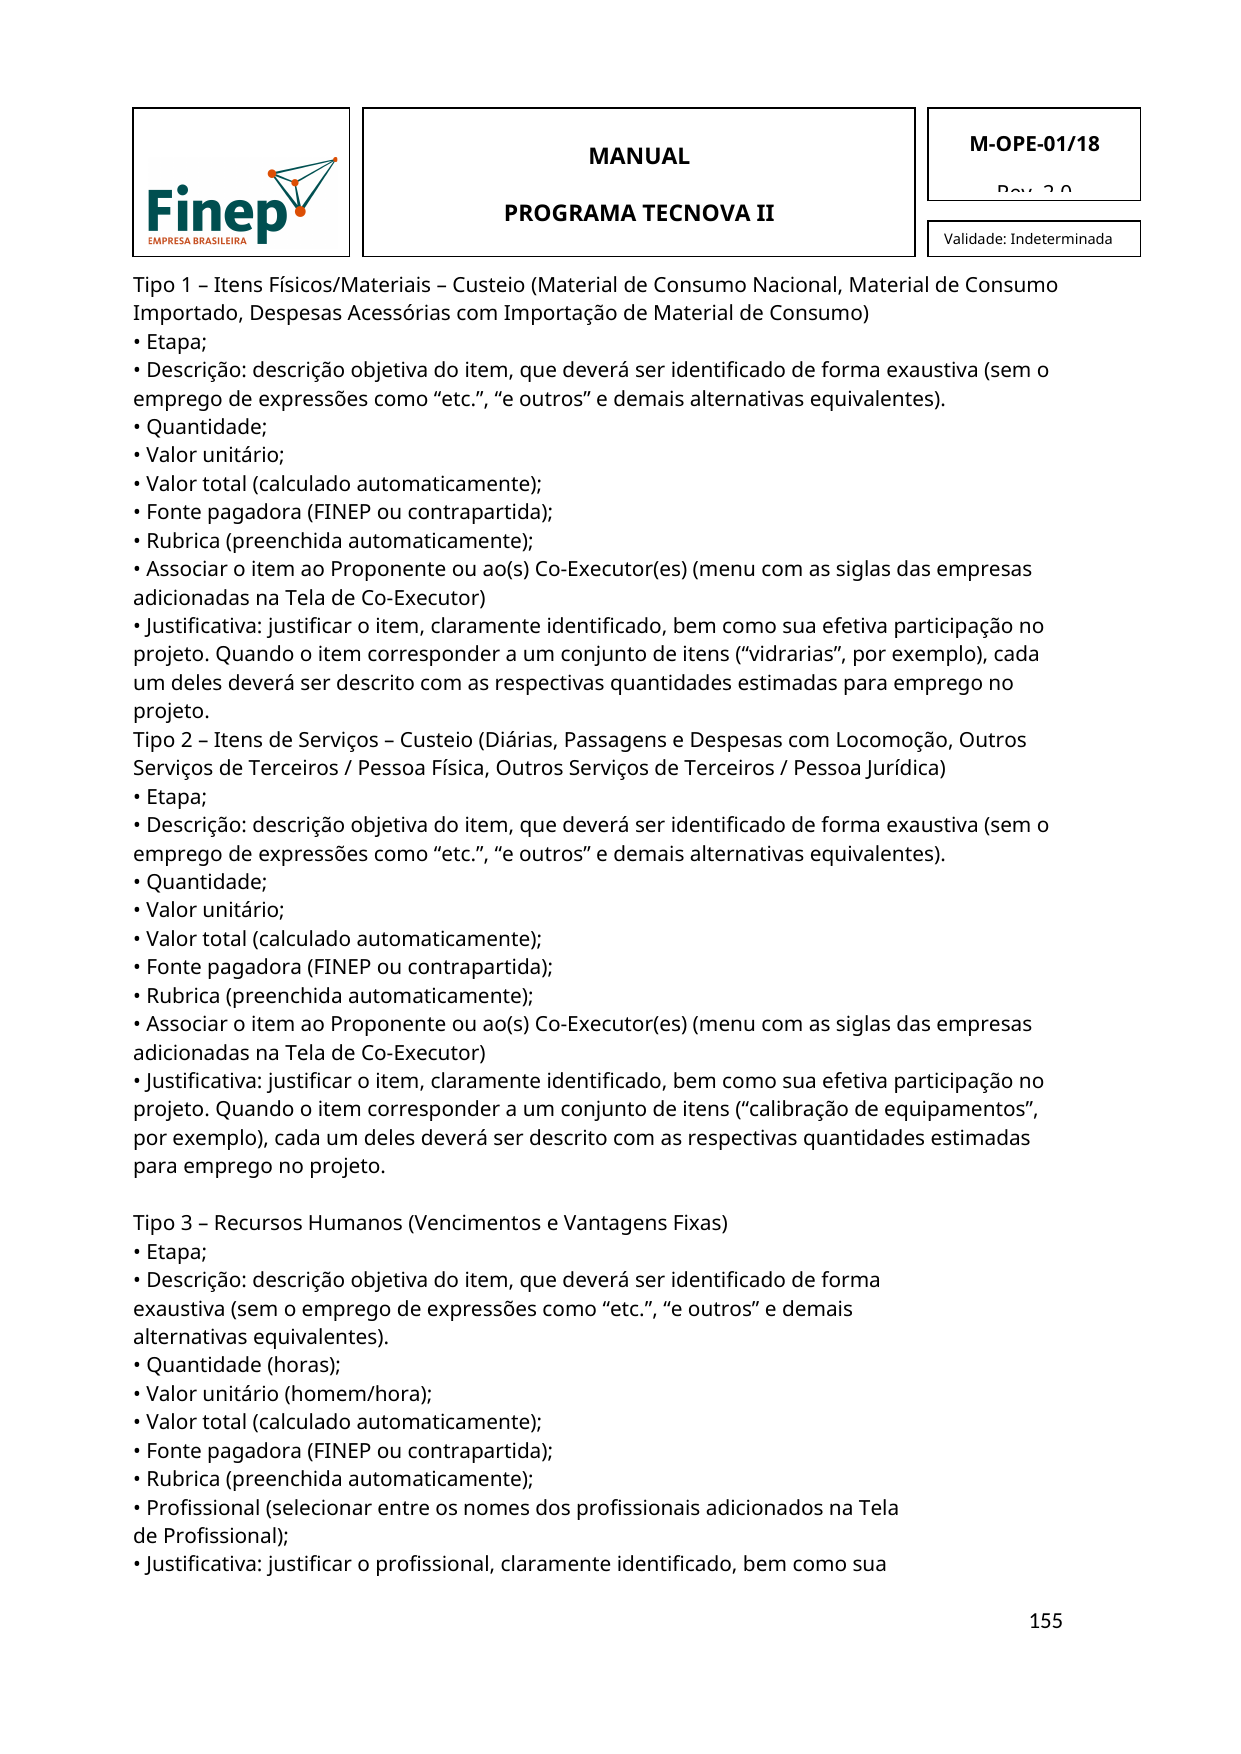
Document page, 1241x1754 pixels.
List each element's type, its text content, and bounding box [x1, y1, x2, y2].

text • Valor unitário; [133, 896, 1063, 924]
text • Valor unitário (homem/hora); [133, 1379, 1063, 1407]
text • Profissional (selecionar entre os nomes dos profissionais adicionados na Tela [133, 1493, 1063, 1521]
text • Valor total (calculado automaticamente); [133, 1407, 1063, 1436]
text • Quantidade; [133, 412, 1063, 441]
text • Rubrica (preenchida automaticamente); [133, 526, 1063, 554]
text • Quantidade; [133, 867, 1063, 896]
text • Associar o item ao Proponente ou ao(s) Co-Executor(es) (menu com as siglas das empresas adicionadas na Tela de Co-Executor) [133, 554, 1063, 611]
text • Valor total (calculado automaticamente); [133, 924, 1063, 952]
text • Etapa; [133, 782, 1063, 810]
text exaustiva (sem o emprego de expressões como “etc.”, “e outros” e demais [133, 1294, 1063, 1322]
text • Associar o item ao Proponente ou ao(s) Co-Executor(es) (menu com as siglas das empresas adicionadas na Tela de Co-Executor) [133, 1009, 1063, 1066]
text • Justificativa: justificar o profissional, claramente identificado, bem como sua [133, 1549, 1063, 1578]
text • Etapa; [133, 327, 1063, 355]
text Tipo 1 – Itens Físicos/Materiais – Custeio (Material de Consumo Nacional, Material de Consumo Importado, Despesas Acessórias com Importação de Material de Consumo) [133, 270, 1063, 327]
text Tipo 3 – Recursos Humanos (Vencimentos e Vantagens Fixas) [133, 1208, 1063, 1237]
text • Valor unitário; [133, 441, 1063, 469]
text • Valor total (calculado automaticamente); [133, 469, 1063, 497]
text • Justificativa: justificar o item, claramente identificado, bem como sua efetiva participação no projeto. Quando o item corresponder a um conjunto de itens (“vidrarias”, por exemplo), cada um deles deverá ser descrito com as respectivas quantidades estimadas para emprego no projeto. [133, 611, 1063, 725]
text • Etapa; [133, 1237, 1063, 1265]
text • Fonte pagadora (FINEP ou contrapartida); [133, 952, 1063, 981]
text • Descrição: descrição objetiva do item, que deverá ser identificado de forma [133, 1265, 1063, 1294]
text • Fonte pagadora (FINEP ou contrapartida); [133, 497, 1063, 526]
text • Quantidade (horas); [133, 1351, 1063, 1379]
text • Descrição: descrição objetiva do item, que deverá ser identificado de forma exaustiva (sem o emprego de expressões como “etc.”, “e outros” e demais alternativas equivalentes). [133, 810, 1063, 867]
text • Rubrica (preenchida automaticamente); [133, 981, 1063, 1009]
text alternativas equivalentes). [133, 1322, 1063, 1351]
text • Justificativa: justificar o item, claramente identificado, bem como sua efetiva participação no projeto. Quando o item corresponder a um conjunto de itens (“calibração de equipamentos”, por exemplo), cada um deles deverá ser descrito com as respectivas quantidades estimadas para emprego no projeto. [133, 1066, 1063, 1180]
text de Profissional); [133, 1521, 1063, 1549]
text • Fonte pagadora (FINEP ou contrapartida); [133, 1436, 1063, 1464]
text Tipo 2 – Itens de Serviços – Custeio (Diárias, Passagens e Despesas com Locomoção, Outros Serviços de Terceiros / Pessoa Física, Outros Serviços de Terceiros / Pessoa Jurídica) [133, 725, 1063, 782]
text • Descrição: descrição objetiva do item, que deverá ser identificado de forma exaustiva (sem o emprego de expressões como “etc.”, “e outros” e demais alternativas equivalentes). [133, 355, 1063, 412]
text • Rubrica (preenchida automaticamente); [133, 1464, 1063, 1493]
